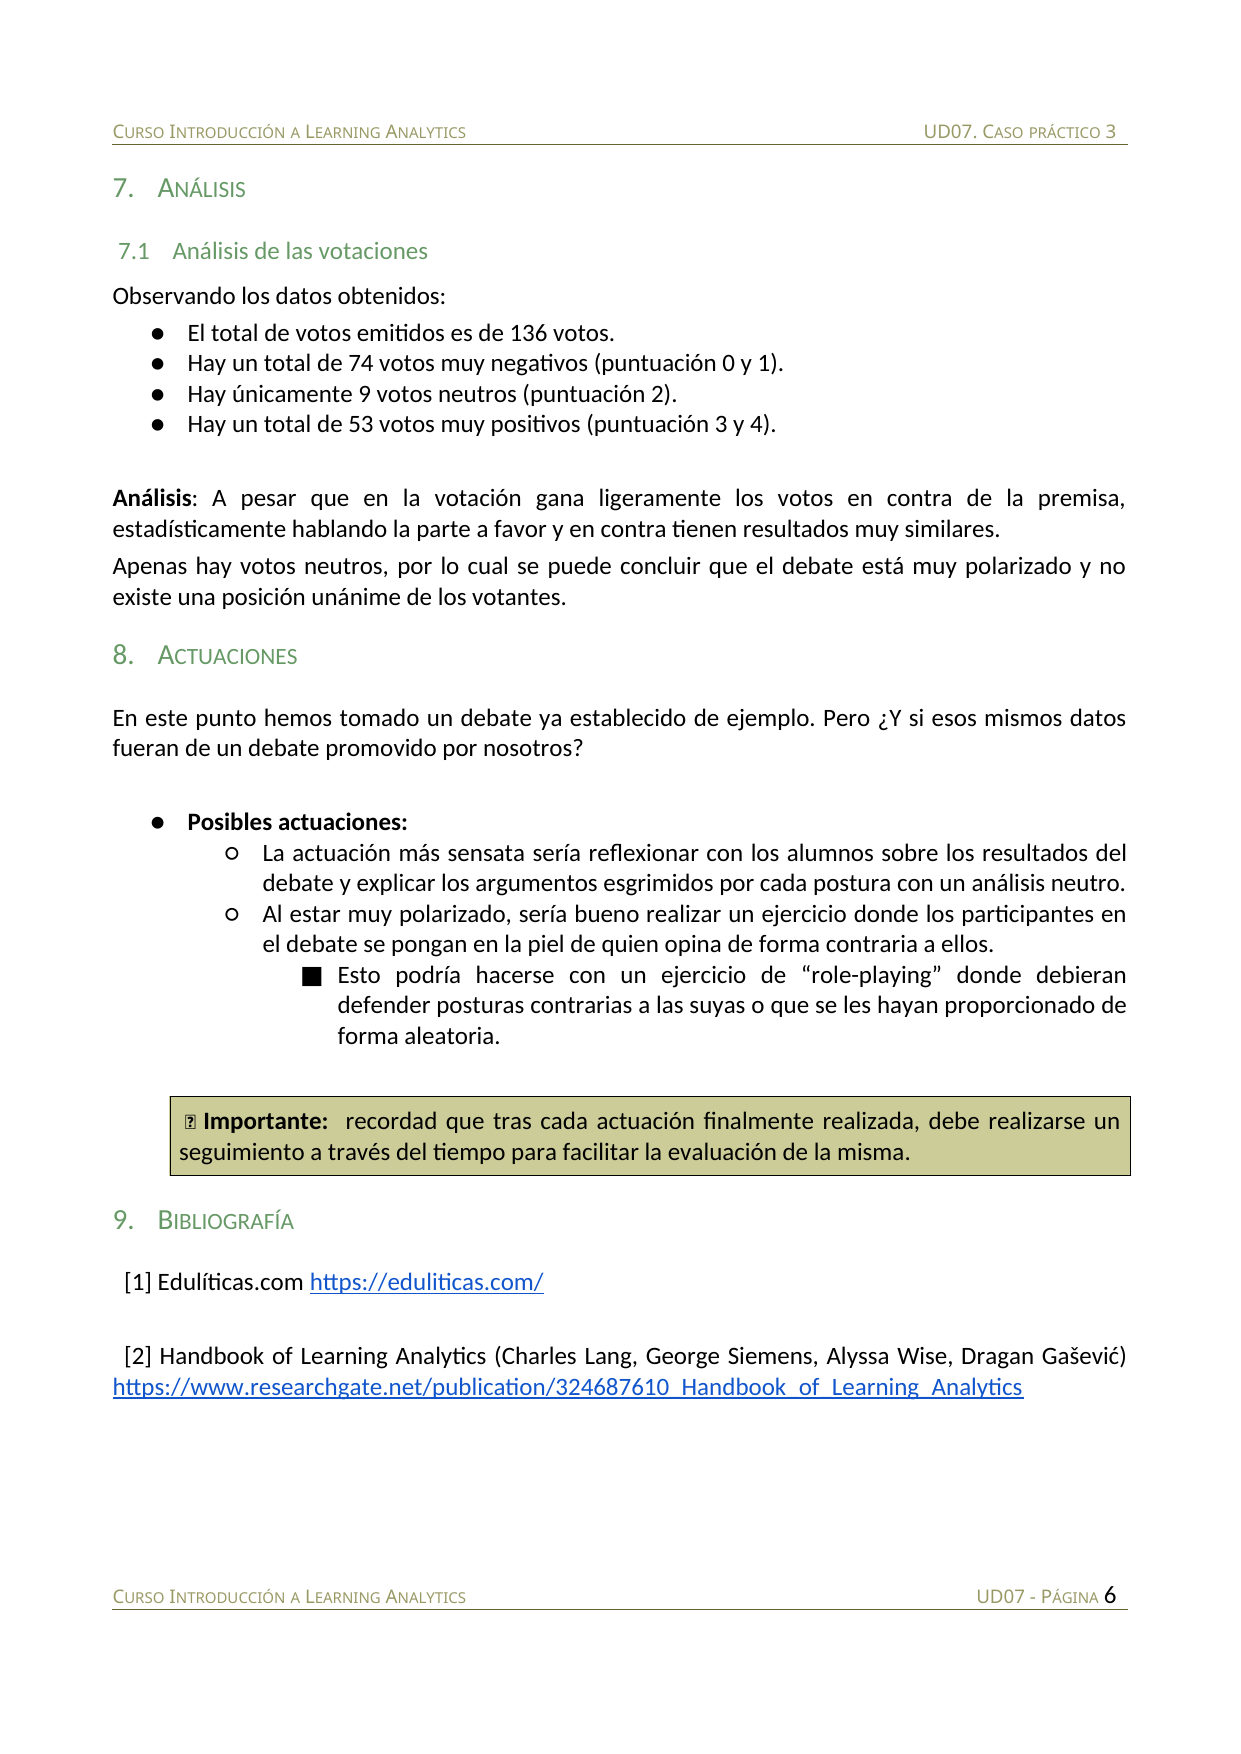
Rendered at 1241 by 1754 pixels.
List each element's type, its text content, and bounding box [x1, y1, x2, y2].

text En este punto hemos tomado un debate ya establecido de ejemplo. Pero ¿Y si esos mismos datos fueran de un debate promovido por nosotros? [112, 702, 1128, 763]
text Análisis: A pesar que en la votación gana ligeramente los votos en contra de la premisa, estadísticamente hablando la parte a favor y en contra tienen resultados muy similares. [112, 483, 1128, 544]
list El total de votos emitidos es de 136 votos. [150, 317, 1128, 348]
list Hay un total de 74 votos muy negativos (puntuación 0 y 1). [150, 348, 1128, 378]
text Observando los datos obtenidos: [112, 280, 1128, 311]
text [1] Edulíticas.com https://eduliticas.com/ [112, 1266, 1128, 1297]
list Hay únicamente 9 votos neutros (puntuación 2). [150, 378, 1128, 409]
text 📖 Importante: recordad que tras cada actuación finalmente realizada, debe realizarse un seguimiento a través del tiempo para facilitar la evaluación de la misma. [171, 1097, 1130, 1175]
text Apenas hay votos neutros, por lo cual se puede concluir que el debate está muy polarizado y no existe una posición unánime de los votantes. [112, 550, 1128, 611]
list Esto podría hacerse con un ejercicio de “role-playing” donde debieran defender posturas contrarias a las suyas o que se les hayan proporcionado de forma aleatoria. [300, 959, 1128, 1050]
list Posibles actuaciones: [150, 806, 1128, 837]
subtitle Actuaciones [112, 636, 1128, 672]
list La actuación más sensata sería reflexionar con los alumnos sobre los resultados del debate y explicar los argumentos esgrimidos por cada postura con un análisis neutro. [225, 837, 1128, 898]
list Hay un total de 53 votos muy positivos (puntuación 3 y 4). [150, 409, 1128, 439]
text [2] Handbook of Learning Analytics (Charles Lang, George Siemens, Alyssa Wise, Dragan Gašević) https://www.researchgate.net/publication/324687610_Handbook_of_Learning_Analytics [112, 1340, 1128, 1401]
subtitle Análisis [112, 169, 1128, 205]
list Al estar muy polarizado, sería bueno realizar un ejercicio donde los participantes en el debate se pongan en la piel de quien opina de forma contraria a ellos. [225, 898, 1128, 959]
subtitle Bibliografía [112, 1201, 1128, 1236]
subtitle Análisis de las votaciones [112, 235, 1128, 265]
